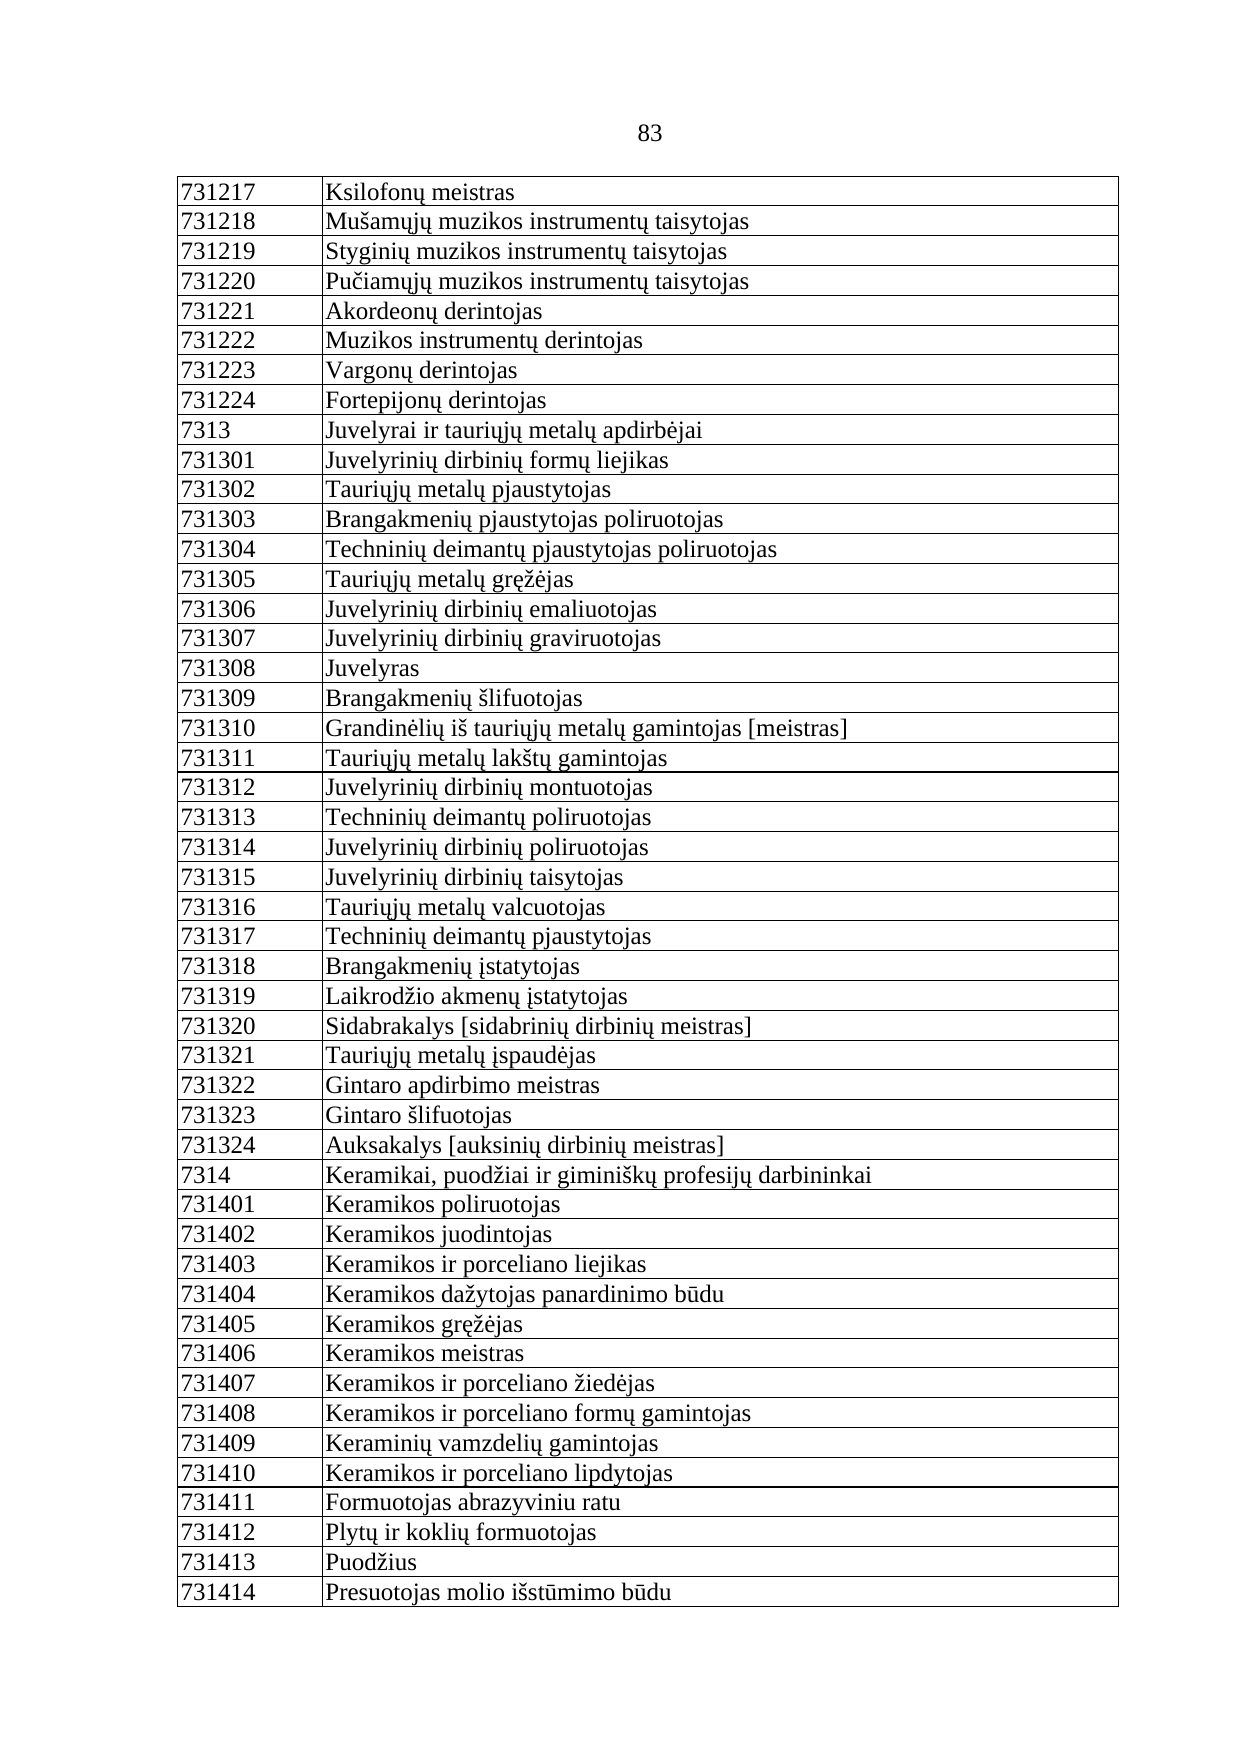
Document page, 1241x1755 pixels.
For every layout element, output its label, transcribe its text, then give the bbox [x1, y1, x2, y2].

table_cell 731321 [178, 1041, 322, 1069]
table_cell 731318 [178, 951, 322, 980]
table_cell Muzikos instrumentų derintojas [323, 326, 1118, 354]
table_cell 731315 [178, 862, 322, 891]
table_cell Plytų ir koklių formuotojas [323, 1517, 1118, 1546]
table_cell 731221 [178, 296, 322, 324]
table_cell Brangakmenių šlifuotojas [323, 683, 1118, 712]
table_cell Juvelyrinių dirbinių formų liejikas [323, 445, 1118, 473]
table_cell 731409 [178, 1428, 322, 1457]
table_cell 731302 [178, 475, 322, 503]
table_cell Keraminių vamzdelių gamintojas [323, 1428, 1118, 1457]
table_cell Akordeonų derintojas [323, 296, 1118, 324]
table_cell 731319 [178, 981, 322, 1010]
table_cell 731404 [178, 1279, 322, 1308]
table_cell 731217 [178, 177, 322, 205]
table_cell 731320 [178, 1011, 322, 1039]
table_cell 731412 [178, 1517, 322, 1546]
table_cell 731406 [178, 1339, 322, 1367]
table_cell 731402 [178, 1219, 322, 1248]
table_cell Juvelyras [323, 653, 1118, 682]
table_cell 731224 [178, 385, 322, 414]
table_cell 731407 [178, 1368, 322, 1397]
table_cell Tauriųjų metalų valcuotojas [323, 892, 1118, 920]
table_cell Juvelyrai ir tauriųjų metalų apdirbėjai [323, 415, 1118, 444]
table_cell 731219 [178, 236, 322, 265]
table_cell 731313 [178, 802, 322, 831]
table_cell Techninių deimantų poliruotojas [323, 802, 1118, 831]
table_cell 731413 [178, 1547, 322, 1576]
table_cell Auksakalys [auksinių dirbinių meistras] [323, 1130, 1118, 1159]
table_cell 731314 [178, 832, 322, 861]
table_cell 731305 [178, 564, 322, 593]
table_cell 731323 [178, 1100, 322, 1129]
table_cell 731307 [178, 624, 322, 652]
table_cell 731322 [178, 1070, 322, 1099]
table_cell Gintaro šlifuotojas [323, 1100, 1118, 1129]
table_cell 7314 [178, 1160, 322, 1188]
table_cell Juvelyrinių dirbinių montuotojas [323, 773, 1118, 801]
table_cell Tauriųjų metalų pjaustytojas [323, 475, 1118, 503]
table_cell 731220 [178, 266, 322, 295]
table_cell 731405 [178, 1309, 322, 1337]
table_cell 731218 [178, 206, 322, 235]
table_cell 731306 [178, 594, 322, 622]
table_cell 731408 [178, 1398, 322, 1427]
table_cell 731411 [178, 1488, 322, 1516]
table_cell Mušamųjų muzikos instrumentų taisytojas [323, 206, 1118, 235]
table_cell 731324 [178, 1130, 322, 1159]
table_cell 731223 [178, 355, 322, 384]
table_cell Keramikos gręžėjas [323, 1309, 1118, 1337]
table_cell 731309 [178, 683, 322, 712]
table_cell Tauriųjų metalų įspaudėjas [323, 1041, 1118, 1069]
table_cell 731308 [178, 653, 322, 682]
table_cell Juvelyrinių dirbinių graviruotojas [323, 624, 1118, 652]
table_cell Keramikos ir porceliano formų gamintojas [323, 1398, 1118, 1427]
table_cell Sidabrakalys [sidabrinių dirbinių meistras] [323, 1011, 1118, 1039]
table_cell 731317 [178, 921, 322, 950]
table_cell Juvelyrinių dirbinių emaliuotojas [323, 594, 1118, 622]
table_cell Tauriųjų metalų gręžėjas [323, 564, 1118, 593]
table_cell Juvelyrinių dirbinių poliruotojas [323, 832, 1118, 861]
table_cell Keramikos juodintojas [323, 1219, 1118, 1248]
table_cell Keramikos ir porceliano žiedėjas [323, 1368, 1118, 1397]
table_cell Keramikos ir porceliano liejikas [323, 1249, 1118, 1278]
table_cell Pučiamųjų muzikos instrumentų taisytojas [323, 266, 1118, 295]
table_cell Formuotojas abrazyviniu ratu [323, 1488, 1118, 1516]
table_cell Keramikos poliruotojas [323, 1190, 1118, 1218]
table_cell Vargonų derintojas [323, 355, 1118, 384]
table_cell Laikrodžio akmenų įstatytojas [323, 981, 1118, 1010]
table_cell 731410 [178, 1458, 322, 1486]
table_cell 731222 [178, 326, 322, 354]
table_cell Brangakmenių įstatytojas [323, 951, 1118, 980]
table_cell 731303 [178, 504, 322, 533]
table_cell Styginių muzikos instrumentų taisytojas [323, 236, 1118, 265]
table_cell 731414 [178, 1577, 322, 1606]
table_cell Techninių deimantų pjaustytojas [323, 921, 1118, 950]
table_cell Grandinėlių iš tauriųjų metalų gamintojas [meistras] [323, 713, 1118, 742]
table_cell Juvelyrinių dirbinių taisytojas [323, 862, 1118, 891]
table_cell Tauriųjų metalų lakštų gamintojas [323, 743, 1118, 771]
table_cell 731312 [178, 773, 322, 801]
table_cell Keramikos dažytojas panardinimo būdu [323, 1279, 1118, 1308]
table_cell 731401 [178, 1190, 322, 1218]
table_cell Brangakmenių pjaustytojas poliruotojas [323, 504, 1118, 533]
table_cell 731311 [178, 743, 322, 771]
table_cell 7313 [178, 415, 322, 444]
table_cell Techninių deimantų pjaustytojas poliruotojas [323, 534, 1118, 563]
table_cell Puodžius [323, 1547, 1118, 1576]
table_cell Keramikos ir porceliano lipdytojas [323, 1458, 1118, 1486]
table_cell Ksilofonų meistras [323, 177, 1118, 205]
table_cell 731310 [178, 713, 322, 742]
table_cell 731403 [178, 1249, 322, 1278]
table_cell 731301 [178, 445, 322, 473]
table_cell Keramikai, puodžiai ir giminiškų profesijų darbininkai [323, 1160, 1118, 1188]
table_cell Fortepijonų derintojas [323, 385, 1118, 414]
table_cell 731316 [178, 892, 322, 920]
table_cell Keramikos meistras [323, 1339, 1118, 1367]
table_cell Gintaro apdirbimo meistras [323, 1070, 1118, 1099]
table_cell 731304 [178, 534, 322, 563]
table_cell Presuotojas molio išstūmimo būdu [323, 1577, 1118, 1606]
